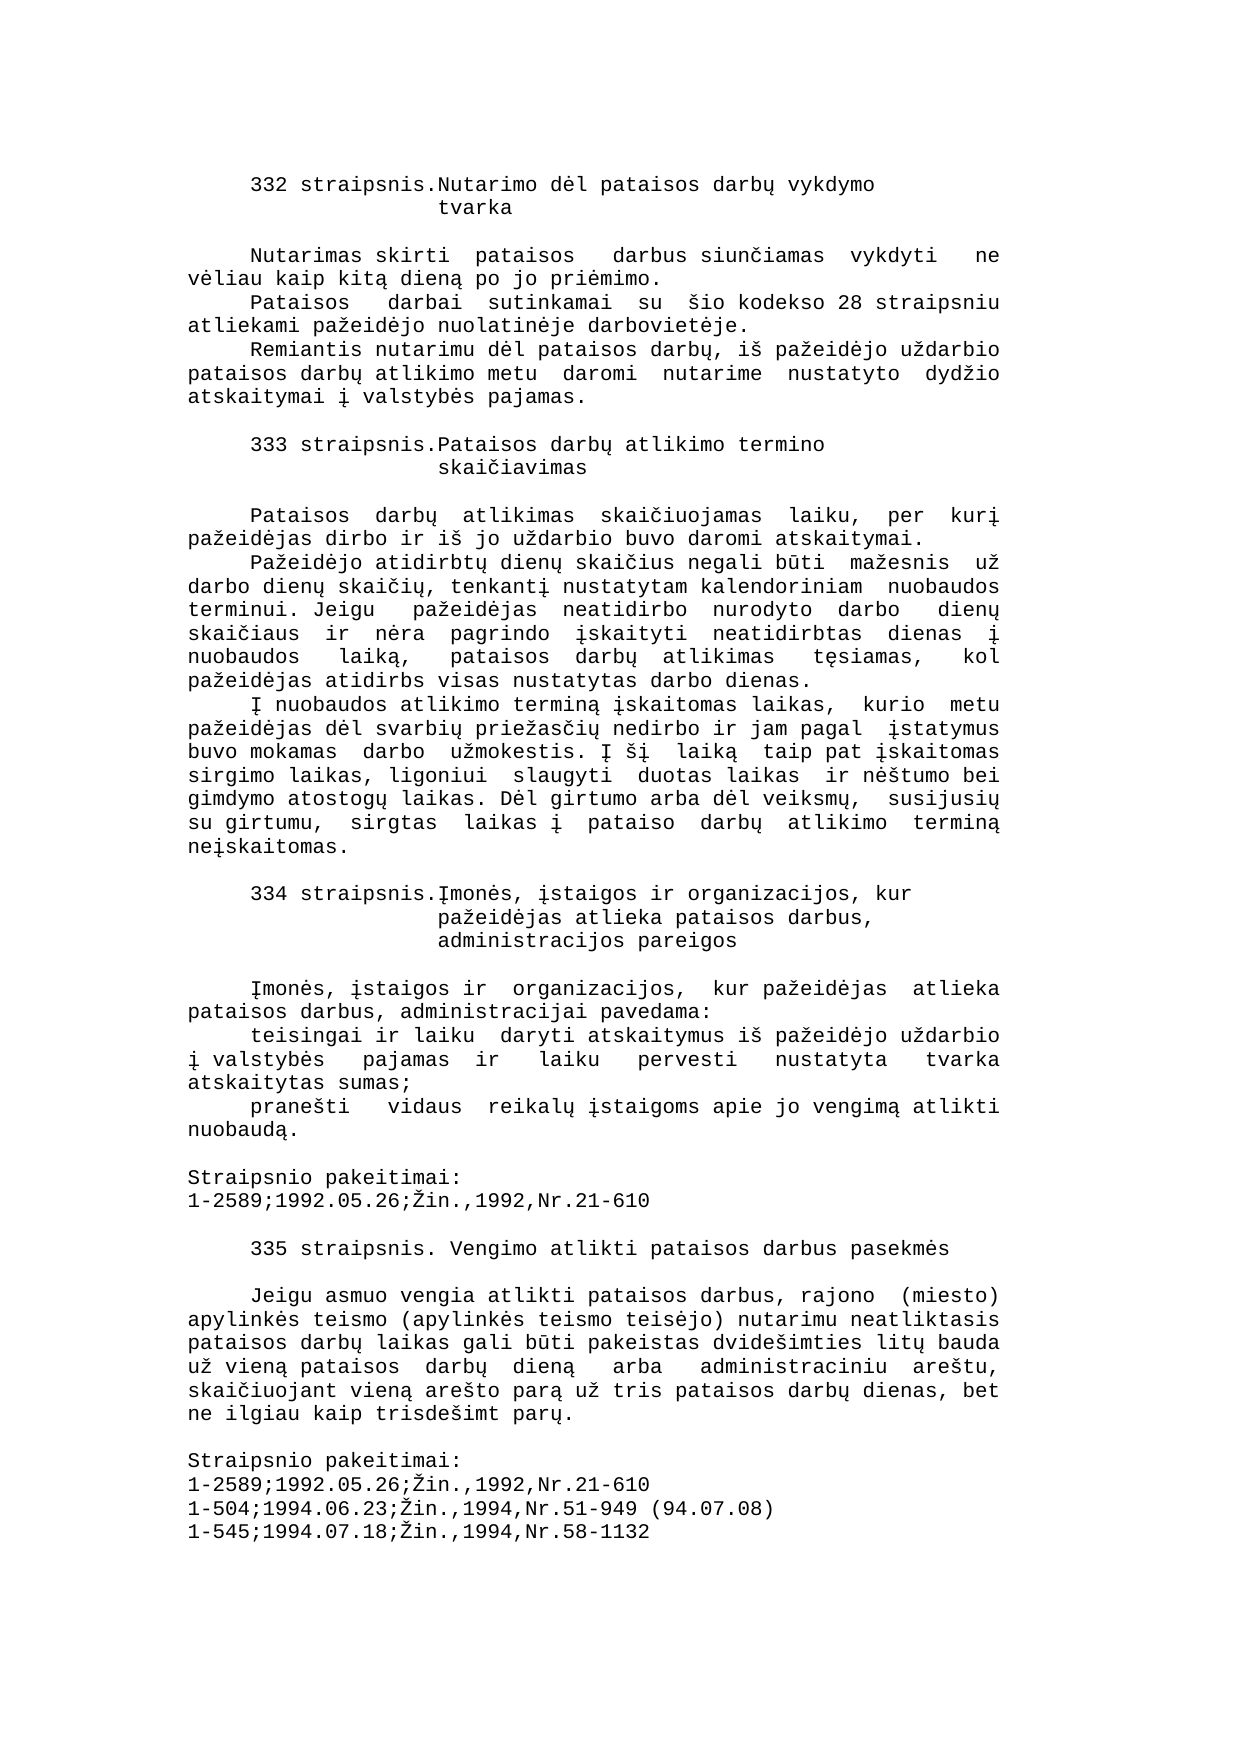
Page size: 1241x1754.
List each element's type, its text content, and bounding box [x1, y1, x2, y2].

text vėliau kaip kitą dieną po jo priėmimo. [187, 268, 1053, 292]
text už vieną pataisos darbų dieną arba administraciniu areštu, [187, 1356, 1053, 1379]
text Straipsnio pakeitimai: [187, 1167, 1053, 1190]
text skaičiaus ir nėra pagrindo įskaityti neatidirbtas dienas į [187, 623, 1053, 647]
text Į nuobaudos atlikimo terminą įskaitomas laikas, kurio metu [187, 694, 1053, 717]
text 1-2589;1992.05.26;Žin.,1992,Nr.21-610 [187, 1474, 1053, 1498]
text 1-2589;1992.05.26;Žin.,1992,Nr.21-610 [187, 1190, 1053, 1214]
text pataisos darbų laikas gali būti pakeistas dvidešimties litų bauda [187, 1332, 1053, 1356]
text pranešti vidaus reikalų įstaigoms apie jo vengimą atlikti [187, 1096, 1053, 1119]
text Jeigu asmuo vengia atlikti pataisos darbus, rajono (miesto) [187, 1285, 1053, 1309]
text į valstybės pajamas ir laiku pervesti nustatyta tvarka [187, 1048, 1053, 1072]
text buvo mokamas darbo užmokestis. Į šį laiką taip pat įskaitomas [187, 741, 1053, 765]
text 334 straipsnis.Įmonės, įstaigos ir organizacijos, kur [187, 883, 1053, 907]
text skaičiuojant vieną arešto parą už tris pataisos darbų dienas, bet [187, 1379, 1053, 1403]
text tvarka [187, 197, 1053, 221]
text ne ilgiau kaip trisdešimt parų. [187, 1403, 1053, 1427]
text terminui. Jeigu pažeidėjas neatidirbo nurodyto darbo dienų [187, 599, 1053, 623]
text Remiantis nutarimu dėl pataisos darbų, iš pažeidėjo uždarbio [187, 339, 1053, 363]
text pažeidėjas atidirbs visas nustatytas darbo dienas. [187, 670, 1053, 694]
text administracijos pareigos [187, 930, 1053, 954]
text Straipsnio pakeitimai: [187, 1451, 1053, 1474]
text pataisos darbus, administracijai pavedama: [187, 1001, 1053, 1025]
text Nutarimas skirti pataisos darbus siunčiamas vykdyti ne [187, 244, 1053, 268]
text 332 straipsnis.Nutarimo dėl pataisos darbų vykdymo [187, 174, 1053, 197]
text neįskaitomas. [187, 836, 1053, 859]
text 335 straipsnis. Vengimo atlikti pataisos darbus pasekmės [187, 1238, 1053, 1261]
text 1-504;1994.06.23;Žin.,1994,Nr.51-949 (94.07.08) [187, 1498, 1053, 1521]
text pažeidėjas dirbo ir iš jo uždarbio buvo daromi atskaitymai. [187, 528, 1053, 552]
text atskaitytas sumas; [187, 1072, 1053, 1096]
text Pažeidėjo atidirbtų dienų skaičius negali būti mažesnis už [187, 552, 1053, 576]
text apylinkės teismo (apylinkės teismo teisėjo) nutarimu neatliktasis [187, 1309, 1053, 1332]
text Pataisos darbų atlikimas skaičiuojamas laiku, per kurį [187, 505, 1053, 528]
text pažeidėjas dėl svarbių priežasčių nedirbo ir jam pagal įstatymus [187, 717, 1053, 741]
text 1-545;1994.07.18;Žin.,1994,Nr.58-1132 [187, 1521, 1053, 1545]
text sirgimo laikas, ligoniui slaugyti duotas laikas ir nėštumo bei [187, 765, 1053, 788]
text 333 straipsnis.Pataisos darbų atlikimo termino [187, 434, 1053, 457]
text atskaitymai į valstybės pajamas. [187, 386, 1053, 410]
text nuobaudą. [187, 1119, 1053, 1143]
text su girtumu, sirgtas laikas į pataiso darbų atlikimo terminą [187, 812, 1053, 836]
text pažeidėjas atlieka pataisos darbus, [187, 907, 1053, 930]
text nuobaudos laiką, pataisos darbų atlikimas tęsiamas, kol [187, 647, 1053, 670]
text Įmonės, įstaigos ir organizacijos, kur pažeidėjas atlieka [187, 978, 1053, 1001]
text atliekami pažeidėjo nuolatinėje darbovietėje. [187, 316, 1053, 339]
text Pataisos darbai sutinkamai su šio kodekso 28 straipsniu [187, 292, 1053, 316]
text pataisos darbų atlikimo metu daromi nutarime nustatyto dydžio [187, 363, 1053, 386]
text darbo dienų skaičių, tenkantį nustatytam kalendoriniam nuobaudos [187, 576, 1053, 599]
text gimdymo atostogų laikas. Dėl girtumo arba dėl veiksmų, susijusių [187, 788, 1053, 812]
text teisingai ir laiku daryti atskaitymus iš pažeidėjo uždarbio [187, 1025, 1053, 1048]
text skaičiavimas [187, 457, 1053, 481]
